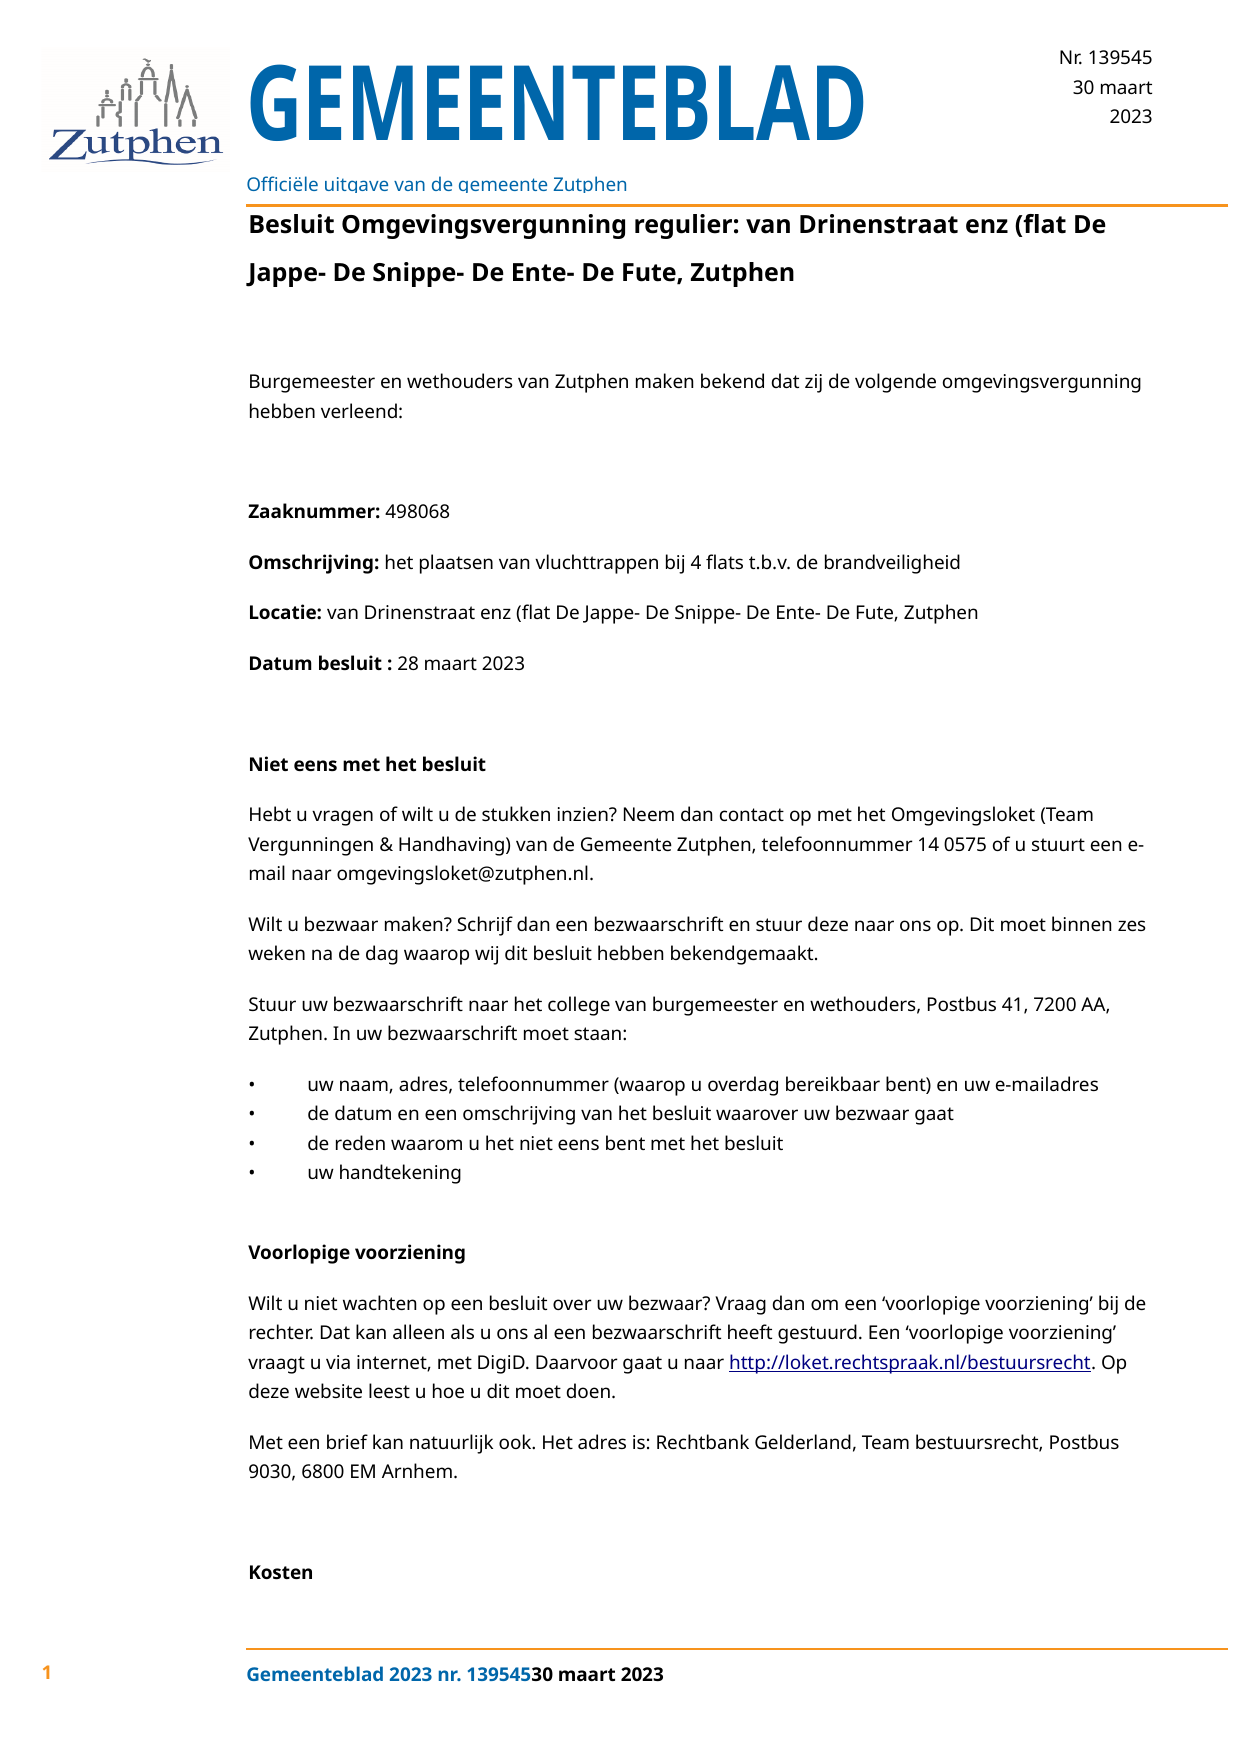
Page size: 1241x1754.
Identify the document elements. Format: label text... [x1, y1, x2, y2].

text Wilt u bezwaar maken? Schrijf dan een bezwaarschrift en stuur deze naar ons op. Dit moet binnen zes weken na de dag waarop wij dit besluit hebben bekendgemaakt. [248, 911, 1152, 966]
text Locatie: van Drinenstraat enz (flat De Jappe- De Snippe- De Ente- De Fute, Zutphen [248, 599, 1152, 625]
text Zaaknummer: 498068 [248, 499, 1152, 524]
list uw handtekening [248, 1159, 1152, 1185]
text Kosten [248, 1559, 1152, 1585]
text Omschrijving: het plaatsen van vluchttrappen bij 4 flats t.b.v. de brandveiligheid [248, 549, 1152, 575]
text Voorlopige voorziening [248, 1239, 1152, 1265]
text Niet eens met het besluit [248, 751, 1152, 777]
text Besluit Omgevingsvergunning regulier: van Drinenstraat enz (flat De Jappe- De Snippe- De Ente- De Fute, Zutphen [248, 207, 1152, 288]
list de datum en een omschrijving van het besluit waarover uw bezwaar gaat [248, 1100, 1152, 1126]
text Datum besluit : 28 maart 2023 [248, 650, 1152, 676]
text Wilt u niet wachten op een besluit over uw bezwaar? Vraag dan om een ‘voorlopige voorziening’ bij de rechter. Dat kan alleen als u ons al een bezwaarschrift heeft gestuurd. Een ‘voorlopige voorziening’ vraagt u via internet, met DigiD. Daarvoor gaat u naar http://loket.rechtspraak.nl/bestuursrecht. Op deze website leest u hoe u dit moet doen. [248, 1290, 1152, 1404]
text Burgemeester en wethouders van Zutphen maken bekend dat zij de volgende omgevingsvergunning hebben verleend: [248, 368, 1152, 424]
list uw naam, adres, telefoonnummer (waarop u overdag bereikbaar bent) en uw e-mailadres [248, 1071, 1152, 1097]
text Stuur uw bezwaarschrift naar het college van burgemeester en wethouders, Postbus 41, 7200 AA, Zutphen. In uw bezwaarschrift moet staan: [248, 991, 1152, 1046]
text Met een brief kan natuurlijk ook. Het adres is: Rechtbank Gelderland, Team bestuursrecht, Postbus 9030, 6800 EM Arnhem. [248, 1429, 1152, 1484]
list de reden waarom u het niet eens bent met het besluit [248, 1130, 1152, 1156]
text Hebt u vragen of wilt u de stukken inzien? Neem dan contact op met het Omgevingsloket (Team Vergunningen & Handhaving) van de Gemeente Zutphen, telefoonnummer 14 0575 of u stuurt een e-mail naar omgevingsloket@zutphen.nl. [248, 801, 1152, 886]
picture [41, 47, 231, 172]
